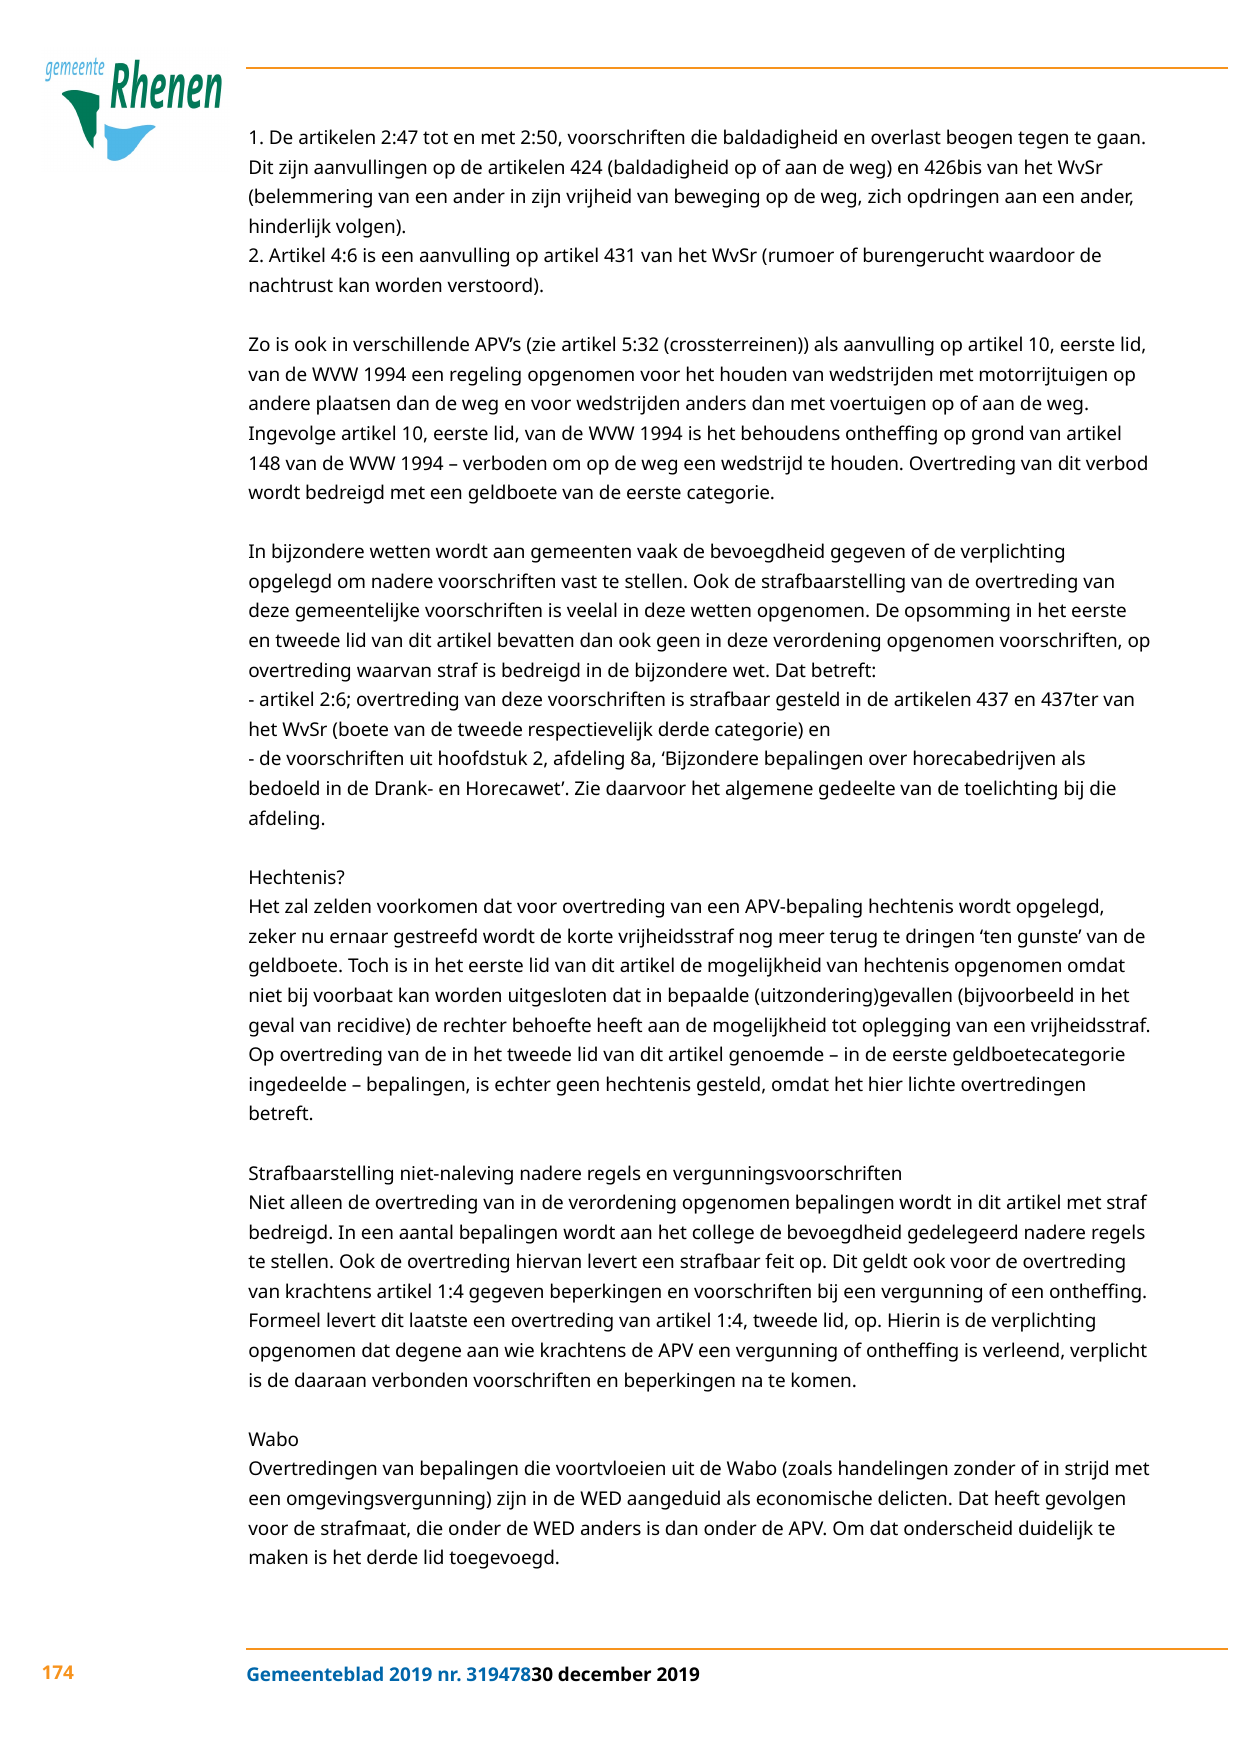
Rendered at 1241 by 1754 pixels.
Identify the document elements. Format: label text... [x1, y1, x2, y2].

text Het zal zelden voorkomen dat voor overtreding van een APV-bepaling hechtenis wordt opgelegd, zeker nu ernaar gestreefd wordt de korte vrijheidsstraf nog meer terug te dringen ‘ten gunste’ van de geldboete. Toch is in het eerste lid van dit artikel de mogelijkheid van hechtenis opgenomen omdat niet bij voorbaat kan worden uitgesloten dat in bepaalde (uitzondering)gevallen (bijvoorbeeld in het geval van recidive) de rechter behoefte heeft aan de mogelijkheid tot oplegging van een vrijheidsstraf. [248, 893, 1152, 1038]
text - artikel 2:6; overtreding van deze voorschriften is strafbaar gesteld in de artikelen 437 en 437ter van het WvSr (boete van de tweede respectievelijk derde categorie) en [248, 686, 1152, 742]
text In bijzondere wetten wordt aan gemeenten vaak de bevoegdheid gegeven of de verplichting opgelegd om nadere voorschriften vast te stellen. Ook de strafbaarstelling van de overtreding van deze gemeentelijke voorschriften is veelal in deze wetten opgenomen. De opsomming in het eerste en tweede lid van dit artikel bevatten dan ook geen in deze verordening opgenomen voorschriften, op overtreding waarvan straf is bedreigd in de bijzondere wet. Dat betreft: [248, 538, 1152, 683]
text Zo is ook in verschillende APV’s (zie artikel 5:32 (crossterreinen)) als aanvulling op artikel 10, eerste lid, van de WVW 1994 een regeling opgenomen voor het houden van wedstrijden met motorrijtuigen op andere plaatsen dan de weg en voor wedstrijden anders dan met voertuigen op of aan de weg. Ingevolge artikel 10, eerste lid, van de WVW 1994 is het behoudens ontheffing op grond van artikel 148 van de WVW 1994 – verboden om op de weg een wedstrijd te houden. Overtreding van dit verbod wordt bedreigd met een geldboete van de eerste categorie. [248, 331, 1152, 505]
text Hechtenis? [248, 864, 1152, 890]
text - de voorschriften uit hoofdstuk 2, afdeling 8a, ‘Bijzondere bepalingen over horecabedrijven als bedoeld in de Drank- en Horecawet’. Zie daarvoor het algemene gedeelte van de toelichting bij die afdeling. [248, 746, 1152, 831]
text Strafbaarstelling niet-naleving nadere regels en vergunningsvoorschriften [248, 1160, 1152, 1186]
text Wabo [248, 1426, 1152, 1452]
text 1. De artikelen 2:47 tot en met 2:50, voorschriften die baldadigheid en overlast beogen tegen te gaan. Dit zijn aanvullingen op de artikelen 424 (baldadigheid op of aan de weg) en 426bis van het WvSr (belemmering van een ander in zijn vrijheid van beweging op de weg, zich opdringen aan een ander, hinderlijk volgen). [248, 124, 1152, 239]
text Niet alleen de overtreding van in de verordening opgenomen bepalingen wordt in dit artikel met straf bedreigd. In een aantal bepalingen wordt aan het college de bevoegdheid gedelegeerd nadere regels te stellen. Ook de overtreding hiervan levert een strafbaar feit op. Dit geldt ook voor de overtreding van krachtens artikel 1:4 gegeven beperkingen en voorschriften bij een vergunning of een ontheffing. Formeel levert dit laatste een overtreding van artikel 1:4, tweede lid, op. Hierin is de verplichting opgenomen dat degene aan wie krachtens de APV een vergunning of ontheffing is verleend, verplicht is de daaraan verbonden voorschriften en beperkingen na te komen. [248, 1189, 1152, 1393]
text Overtredingen van bepalingen die voortvloeien uit de Wabo (zoals handelingen zonder of in strijd met een omgevingsvergunning) zijn in de WED aangeduid als economische delicten. Dat heeft gevolgen voor de strafmaat, die onder de WED anders is dan onder de APV. Om dat onderscheid duidelijk te maken is het derde lid toegevoegd. [248, 1456, 1152, 1570]
text 2. Artikel 4:6 is een aanvulling op artikel 431 van het WvSr (rumoer of burengerucht waardoor de nachtrust kan worden verstoord). [248, 243, 1152, 298]
text Op overtreding van de in het tweede lid van dit artikel genoemde – in de eerste geldboetecategorie ingedeelde – bepalingen, is echter geen hechtenis gesteld, omdat het hier lichte overtredingen betreft. [248, 1041, 1152, 1126]
picture [41, 47, 231, 172]
